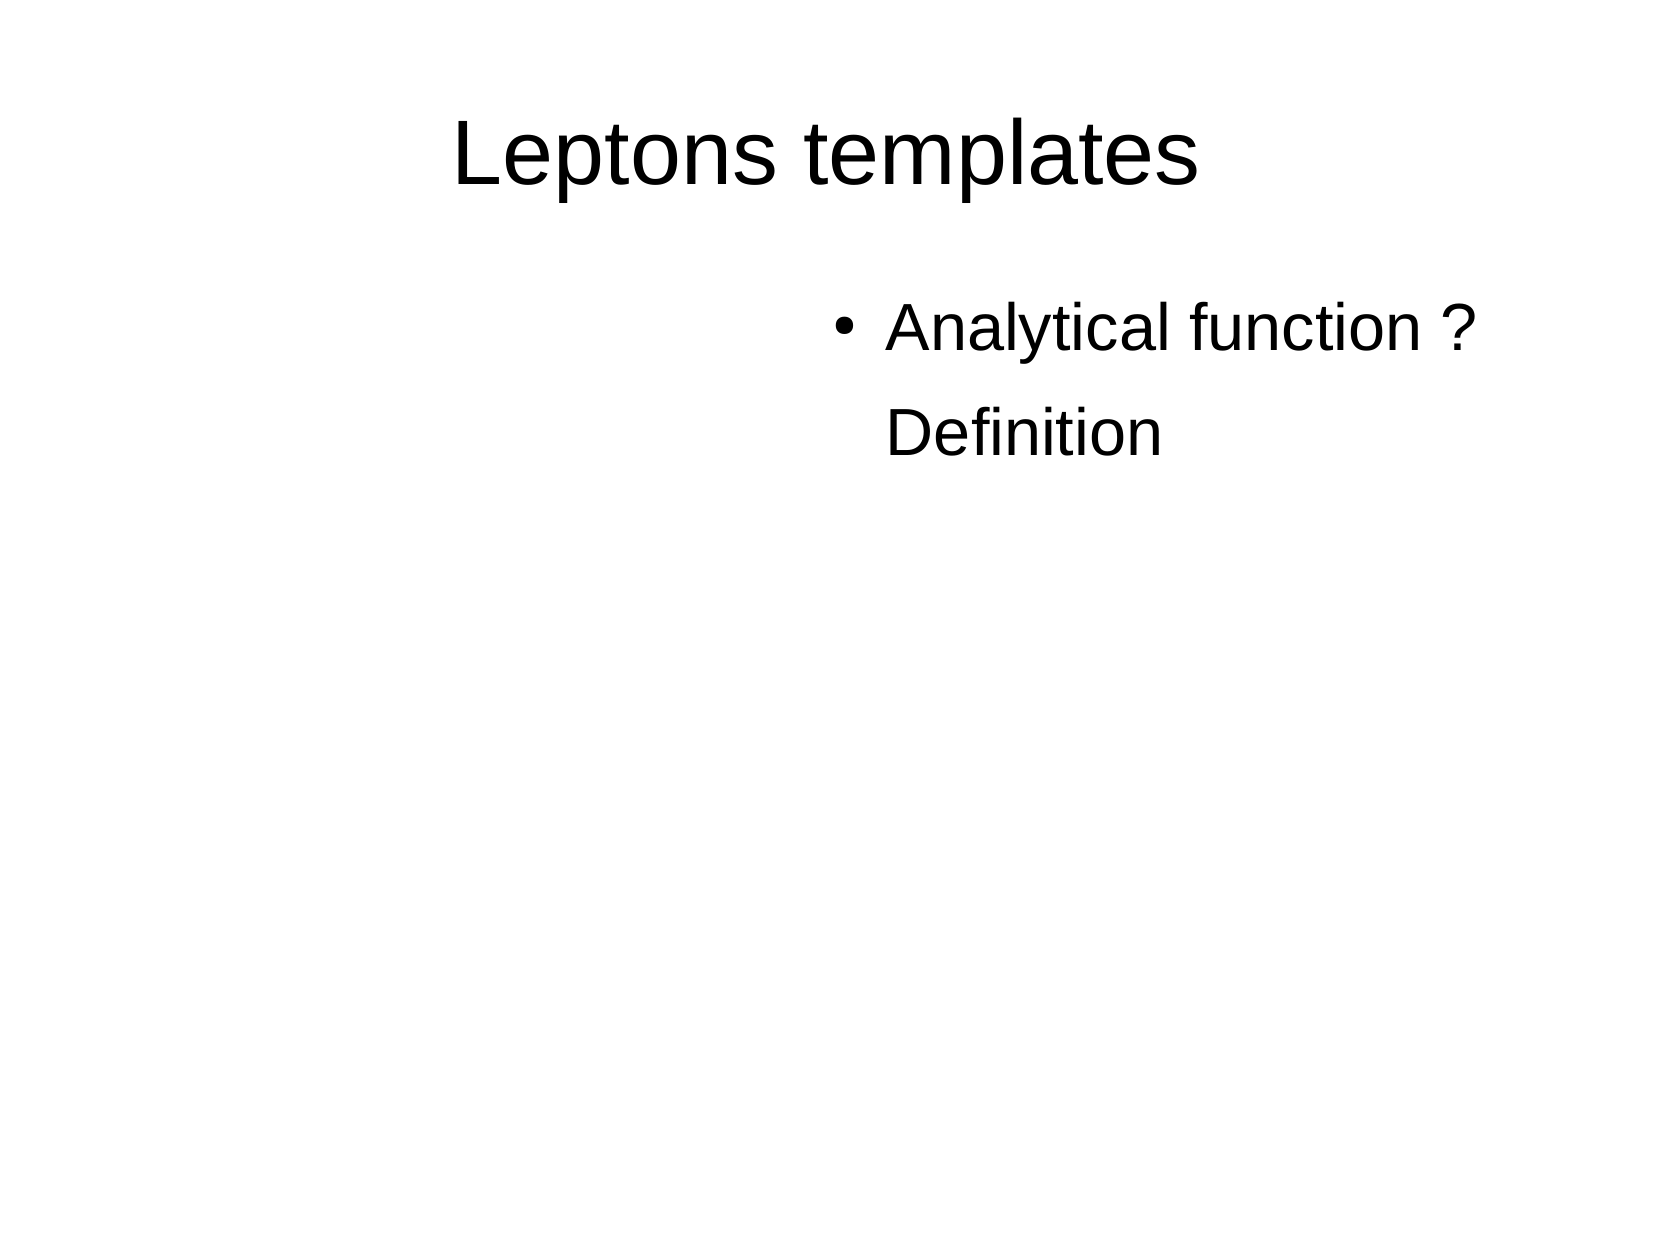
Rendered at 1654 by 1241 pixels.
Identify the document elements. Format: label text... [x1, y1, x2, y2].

title Leptons templates [82, 49, 1571, 257]
list Analytical function ? Definition [814, 290, 1571, 1010]
